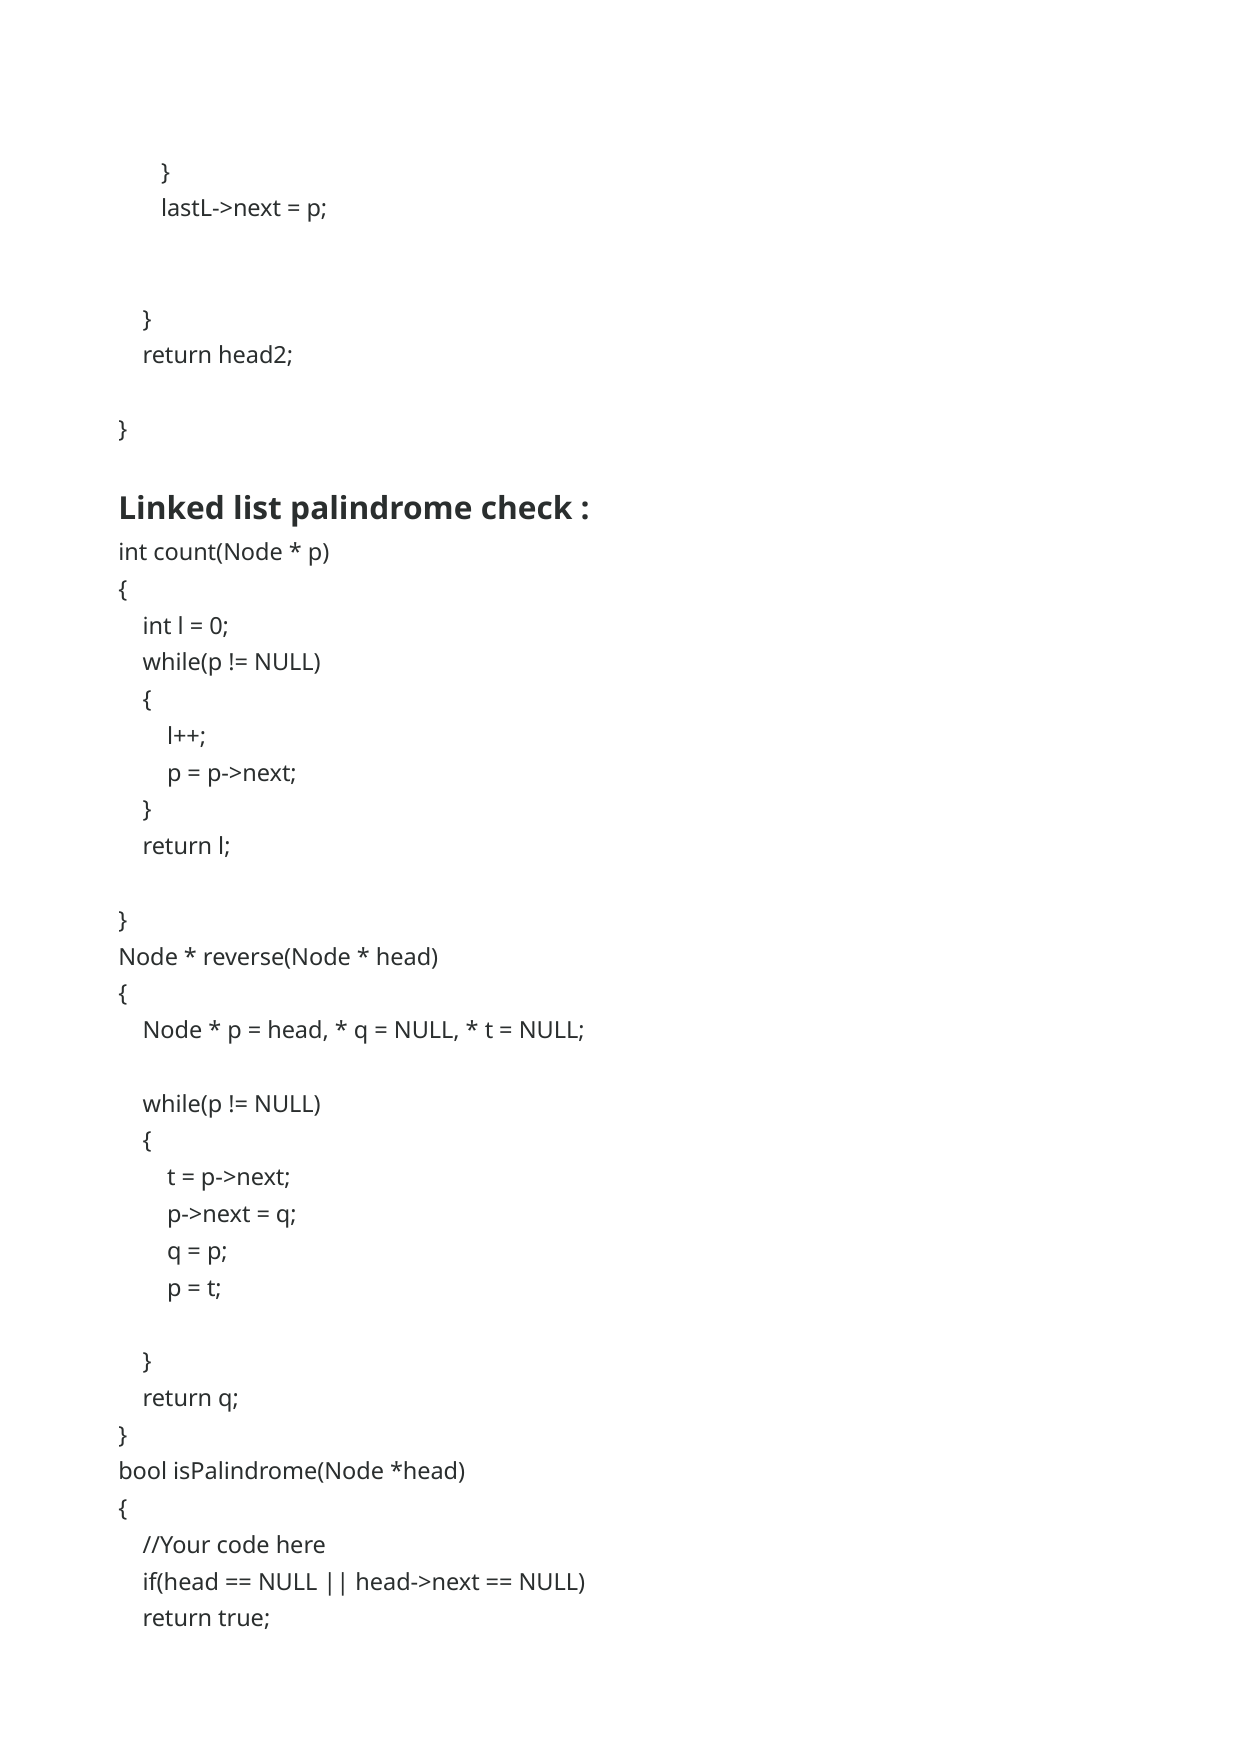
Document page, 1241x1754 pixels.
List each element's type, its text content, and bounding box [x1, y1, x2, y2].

text return l; [118, 829, 1122, 862]
text p = p->next; [118, 756, 1122, 788]
text } [118, 903, 1122, 935]
text { [118, 682, 1122, 714]
text return q; [118, 1381, 1122, 1413]
text Node * reverse(Node * head) [118, 940, 1122, 972]
text Node * p = head, * q = NULL, * t = NULL; [118, 1013, 1122, 1045]
text q = p; [118, 1234, 1122, 1266]
text while(p != NULL) [118, 646, 1122, 678]
text bool isPalindrome(Node *head) [118, 1455, 1122, 1487]
text } [118, 155, 1122, 187]
text { [118, 1491, 1122, 1523]
text { [118, 572, 1122, 604]
text l++; [118, 719, 1122, 751]
text Linked list palindrome check : [118, 486, 1122, 529]
text return head2; [118, 339, 1122, 371]
text p = t; [118, 1271, 1122, 1303]
text int l = 0; [118, 609, 1122, 641]
text } [118, 302, 1122, 334]
text } [118, 1418, 1122, 1450]
text return true; [118, 1602, 1122, 1634]
text t = p->next; [118, 1161, 1122, 1192]
text } [118, 793, 1122, 825]
text while(p != NULL) [118, 1087, 1122, 1119]
text } [118, 412, 1122, 444]
text int count(Node * p) [118, 535, 1122, 567]
text lastL->next = p; [118, 192, 1122, 224]
text } [118, 1344, 1122, 1376]
text if(head == NULL || head->next == NULL) [118, 1565, 1122, 1597]
text { [118, 977, 1122, 1009]
text //Your code here [118, 1528, 1122, 1560]
text p->next = q; [118, 1197, 1122, 1229]
text { [118, 1124, 1122, 1156]
